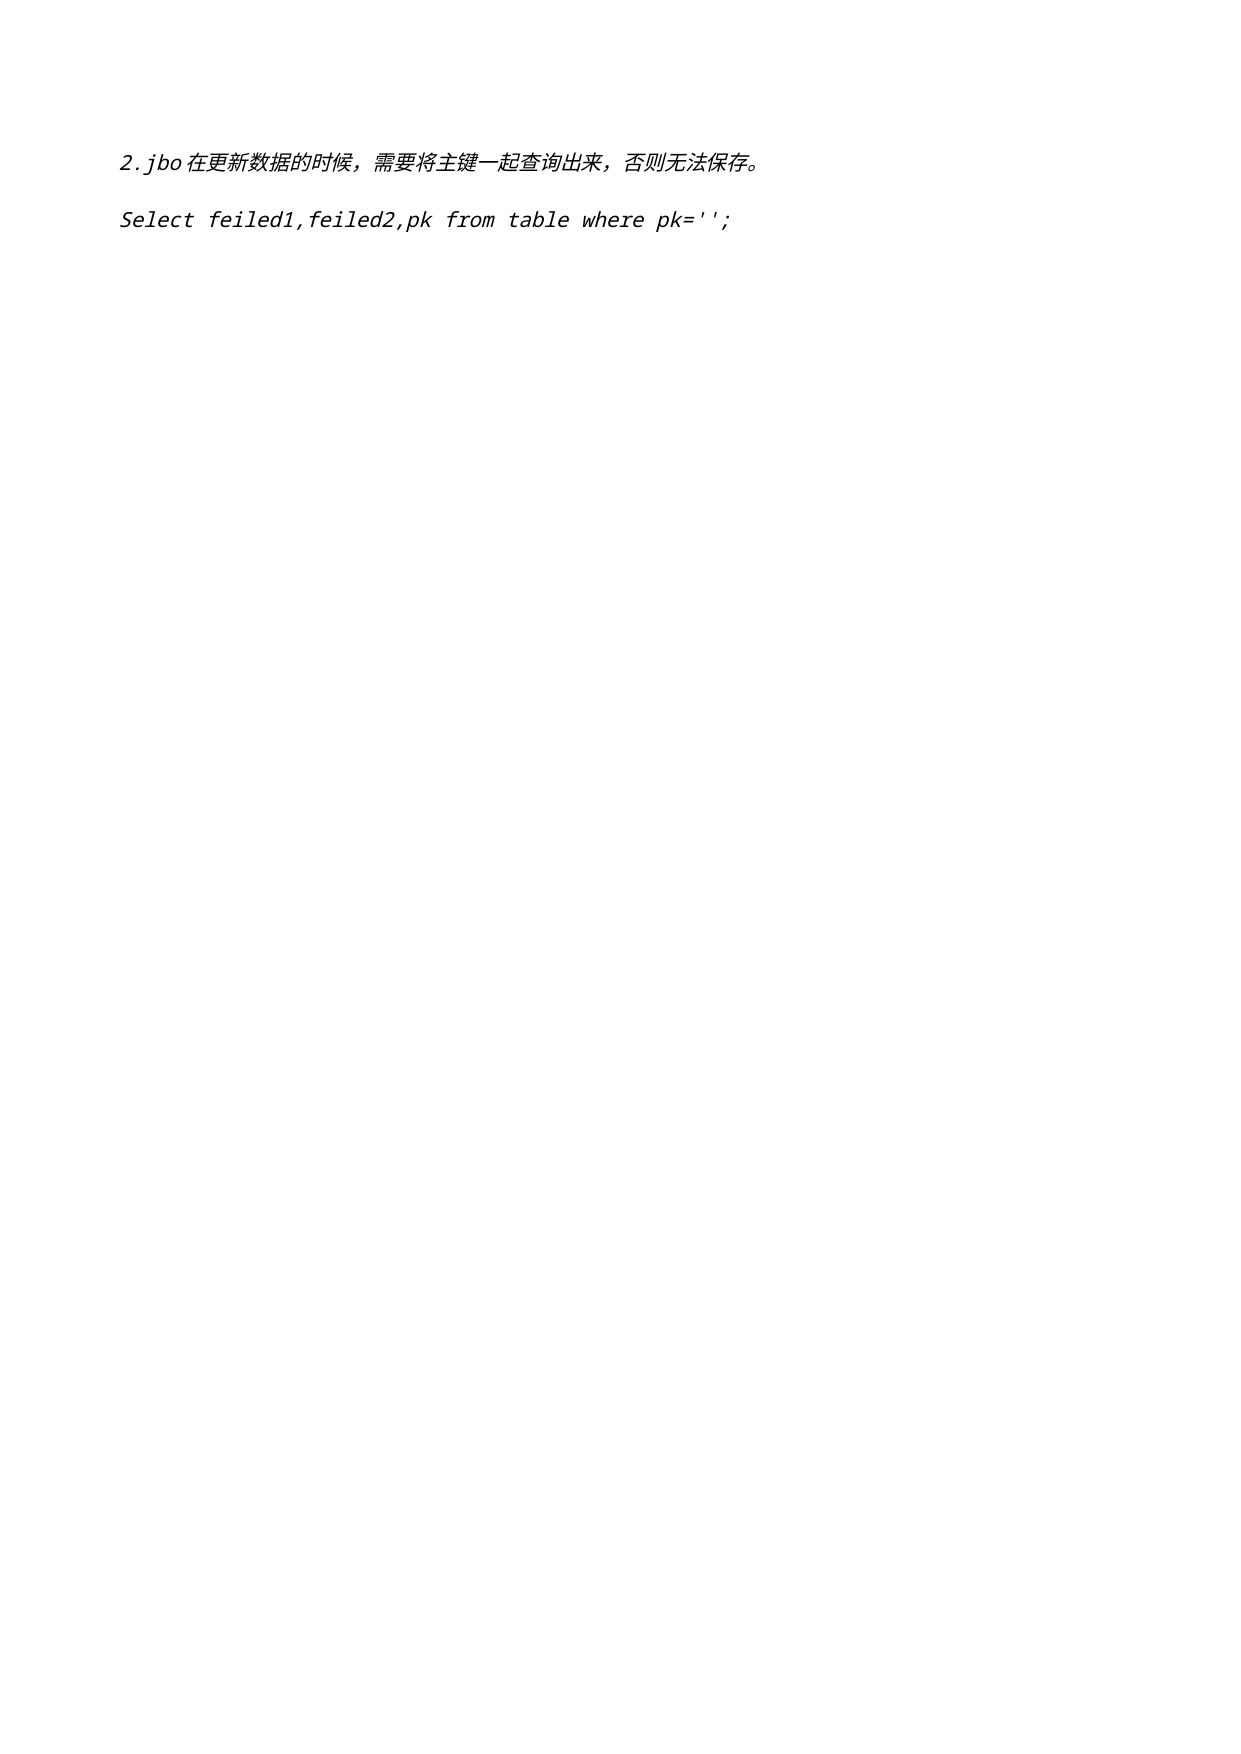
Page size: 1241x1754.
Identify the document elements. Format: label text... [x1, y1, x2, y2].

text 2.jbo在更新数据的时候，需要将主键一起查询出来，否则无法保存。 [118, 147, 1122, 177]
text Select feiled1,feiled2,pk from table where pk=''; [118, 205, 1122, 234]
